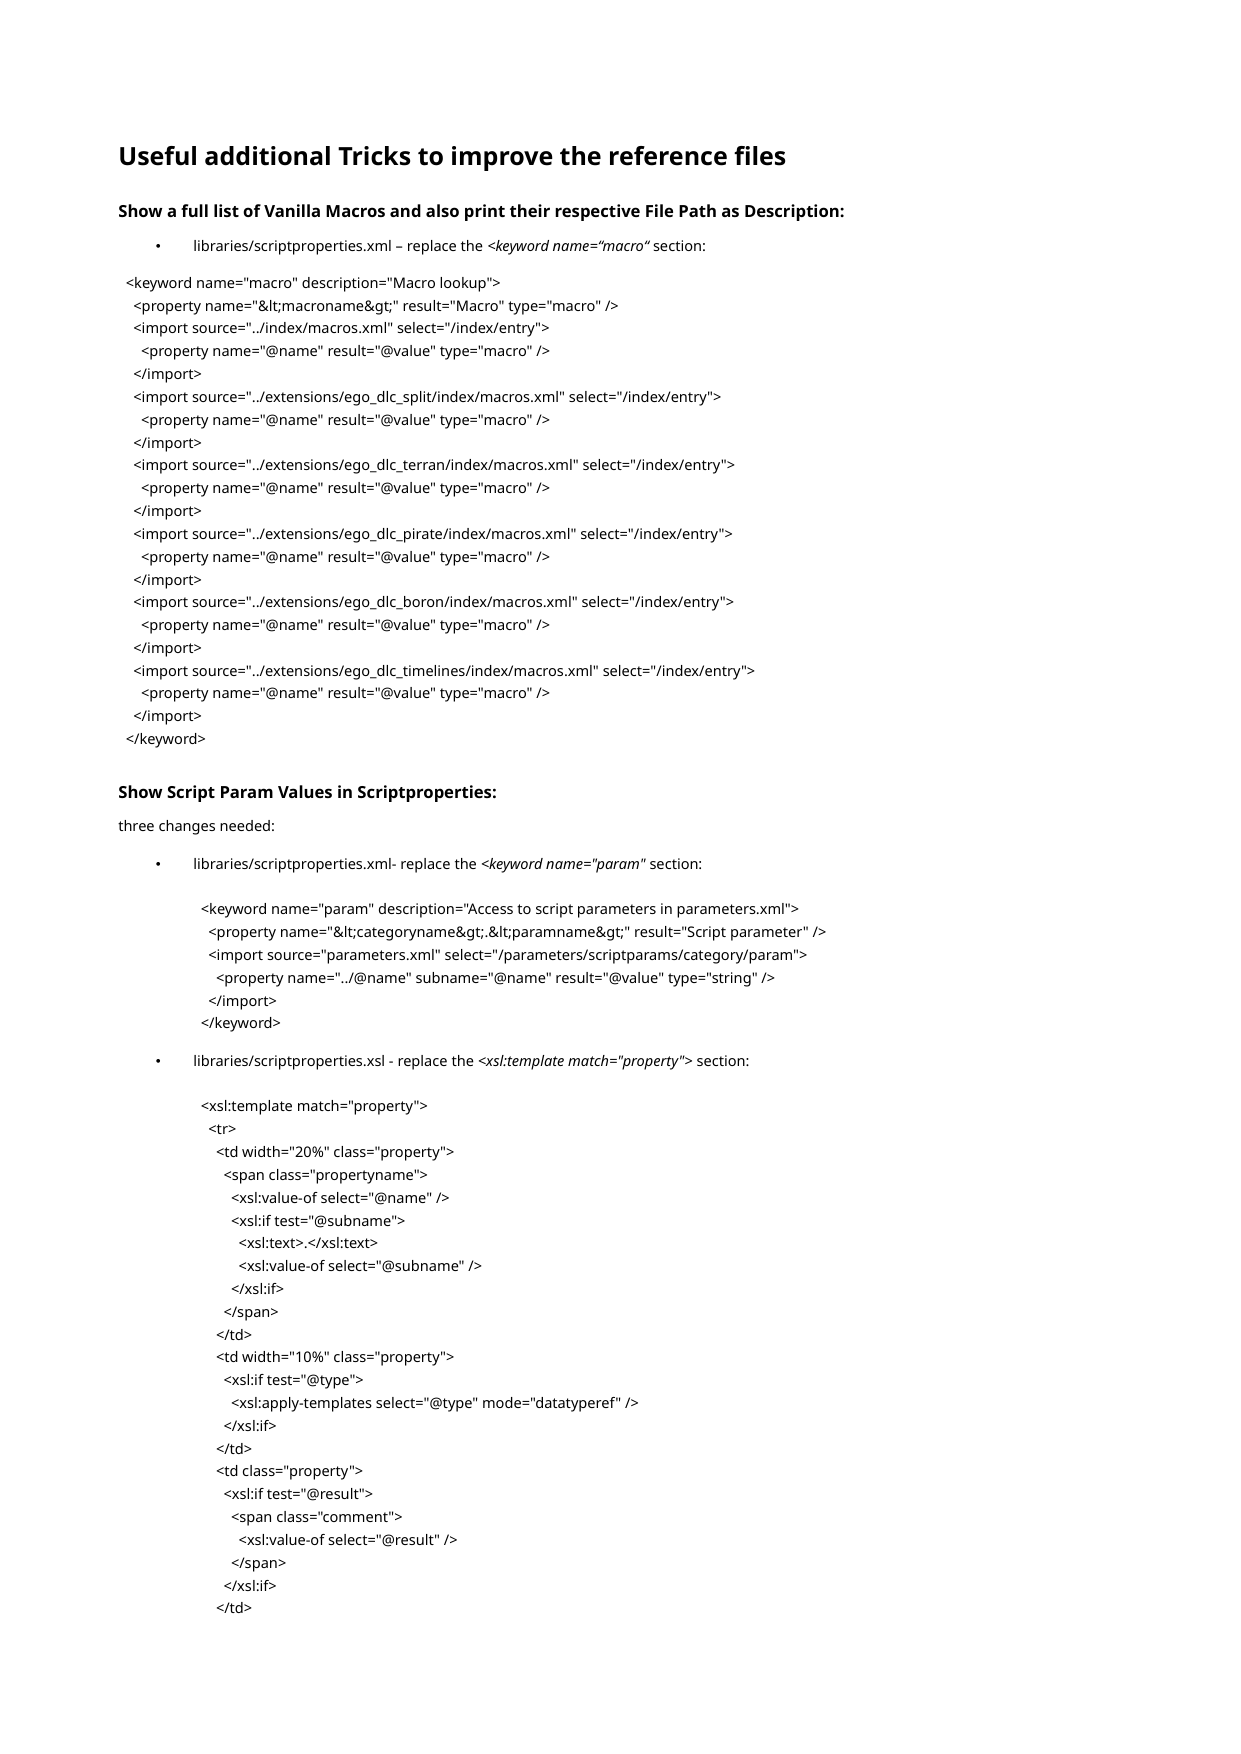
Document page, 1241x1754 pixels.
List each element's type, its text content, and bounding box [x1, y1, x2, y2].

text <keyword name="macro" description="Macro lookup"> <property name="&lt;macroname&gt;" result="Macro" type="macro" /> <import source="../index/macros.xml" select="/index/entry"> <property name="@name" result="@value" type="macro" /> </import> <import source="../extensions/ego_dlc_split/index/macros.xml" select="/index/entry"> <property name="@name" result="@value" type="macro" /> </import> <import source="../extensions/ego_dlc_terran/index/macros.xml" select="/index/entry"> <property name="@name" result="@value" type="macro" /> </import> <import source="../extensions/ego_dlc_pirate/index/macros.xml" select="/index/entry"> <property name="@name" result="@value" type="macro" /> </import> <import source="../extensions/ego_dlc_boron/index/macros.xml" select="/index/entry"> <property name="@name" result="@value" type="macro" /> </import> <import source="../extensions/ego_dlc_timelines/index/macros.xml" select="/index/entry"> <property name="@name" result="@value" type="macro" /> </import> </keyword> [118, 273, 1122, 749]
list libraries/scriptproperties.xml – replace the <keyword name=“macro“ section: [156, 235, 1122, 255]
list libraries/scriptproperties.xml- replace the <keyword name="param" section: <keyword name="param" description="Access to script parameters in parameters.xml"> <property name="&lt;categoryname&gt;.&lt;paramname&gt;" result="Script parameter" /> <import source="parameters.xml" select="/parameters/scriptparams/category/param"> <property name="../@name" subname="@name" result="@value" type="string" /> </import> </keyword> [156, 853, 1122, 1033]
list libraries/scriptproperties.xsl - replace the <xsl:template match="property"> section: <xsl:template match="property"> <tr> <td width="20%" class="property"> <span class="propertyname"> <xsl:value-of select="@name" /> <xsl:if test="@subname"> <xsl:text>.</xsl:text> <xsl:value-of select="@subname" /> </xsl:if> </span> </td> <td width="10%" class="property"> <xsl:if test="@type"> <xsl:apply-templates select="@type" mode="datatyperef" /> </xsl:if> </td> <td class="property"> <xsl:if test="@result"> <span class="comment"> <xsl:value-of select="@result" /> </span> </xsl:if> </td> [156, 1051, 1122, 1618]
subtitle Useful additional Tricks to improve the reference files [118, 139, 1122, 173]
subtitle Show Script Param Values in Scriptproperties: [118, 781, 1122, 804]
text three changes needed: [118, 816, 1122, 836]
subtitle Show a full list of Vanilla Macros and also print their respective File Path as Description: [118, 200, 1122, 223]
